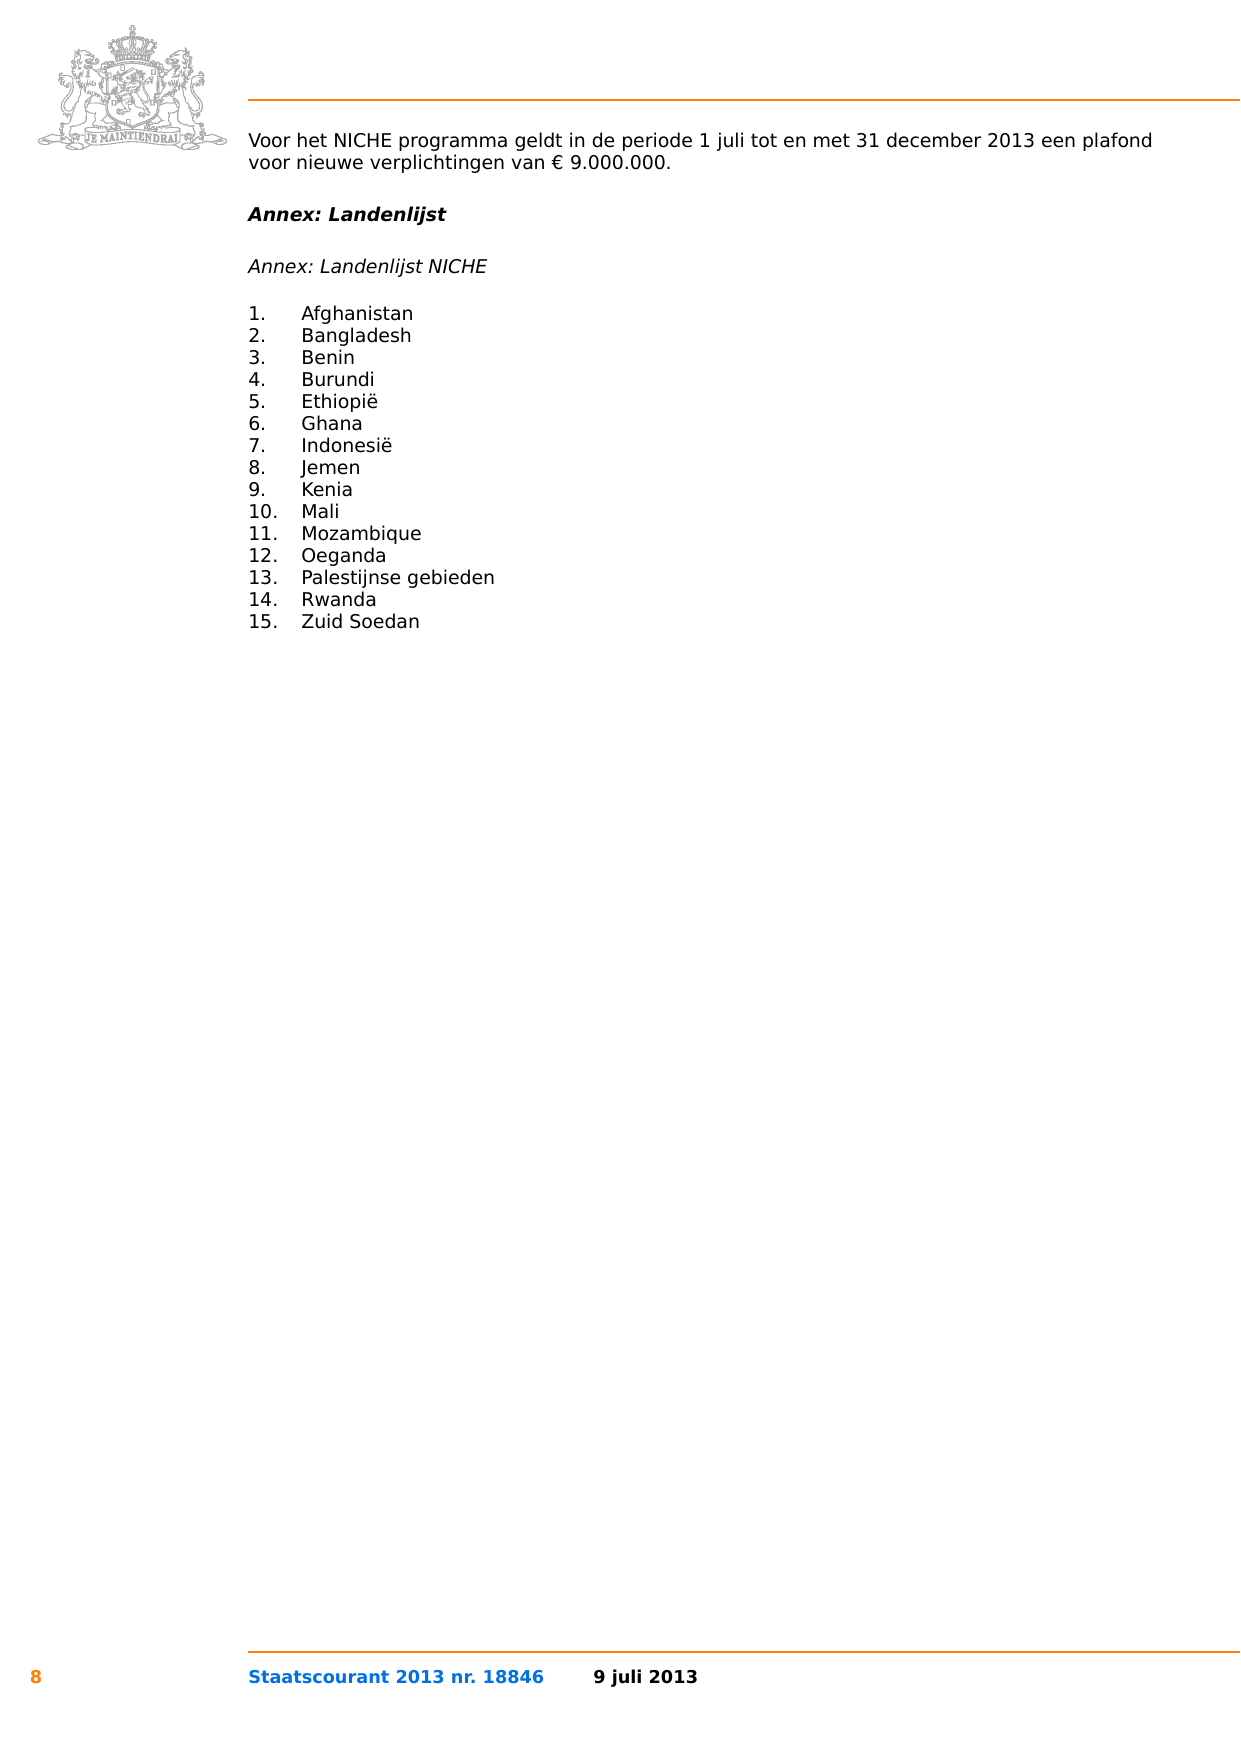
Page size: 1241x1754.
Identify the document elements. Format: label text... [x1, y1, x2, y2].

subtitle Annex: Landenlijst NICHE [248, 256, 1163, 278]
text 10. Mali [248, 501, 1163, 523]
text Voor het NICHE programma geldt in de periode 1 juli tot en met 31 december 2013 een plafond voor nieuwe verplichtingen van € 9.000.000. [248, 130, 1163, 174]
text 8. Jemen [248, 457, 1163, 479]
text 1. Afghanistan [248, 303, 1163, 325]
text 7. Indonesië [248, 435, 1163, 457]
text 15. Zuid Soedan [248, 611, 1163, 632]
text 11. Mozambique [248, 523, 1163, 544]
text 6. Ghana [248, 413, 1163, 435]
text 12. Oeganda [248, 544, 1163, 567]
text 2. Bangladesh [248, 325, 1163, 347]
text 4. Burundi [248, 369, 1163, 391]
text 13. Palestijnse gebieden [248, 567, 1163, 588]
subtitle Annex: Landenlijst [248, 204, 1163, 226]
text 3. Benin [248, 347, 1163, 369]
text 9. Kenia [248, 479, 1163, 501]
picture [38, 25, 227, 150]
text 14. Rwanda [248, 588, 1163, 611]
text 5. Ethiopië [248, 391, 1163, 413]
